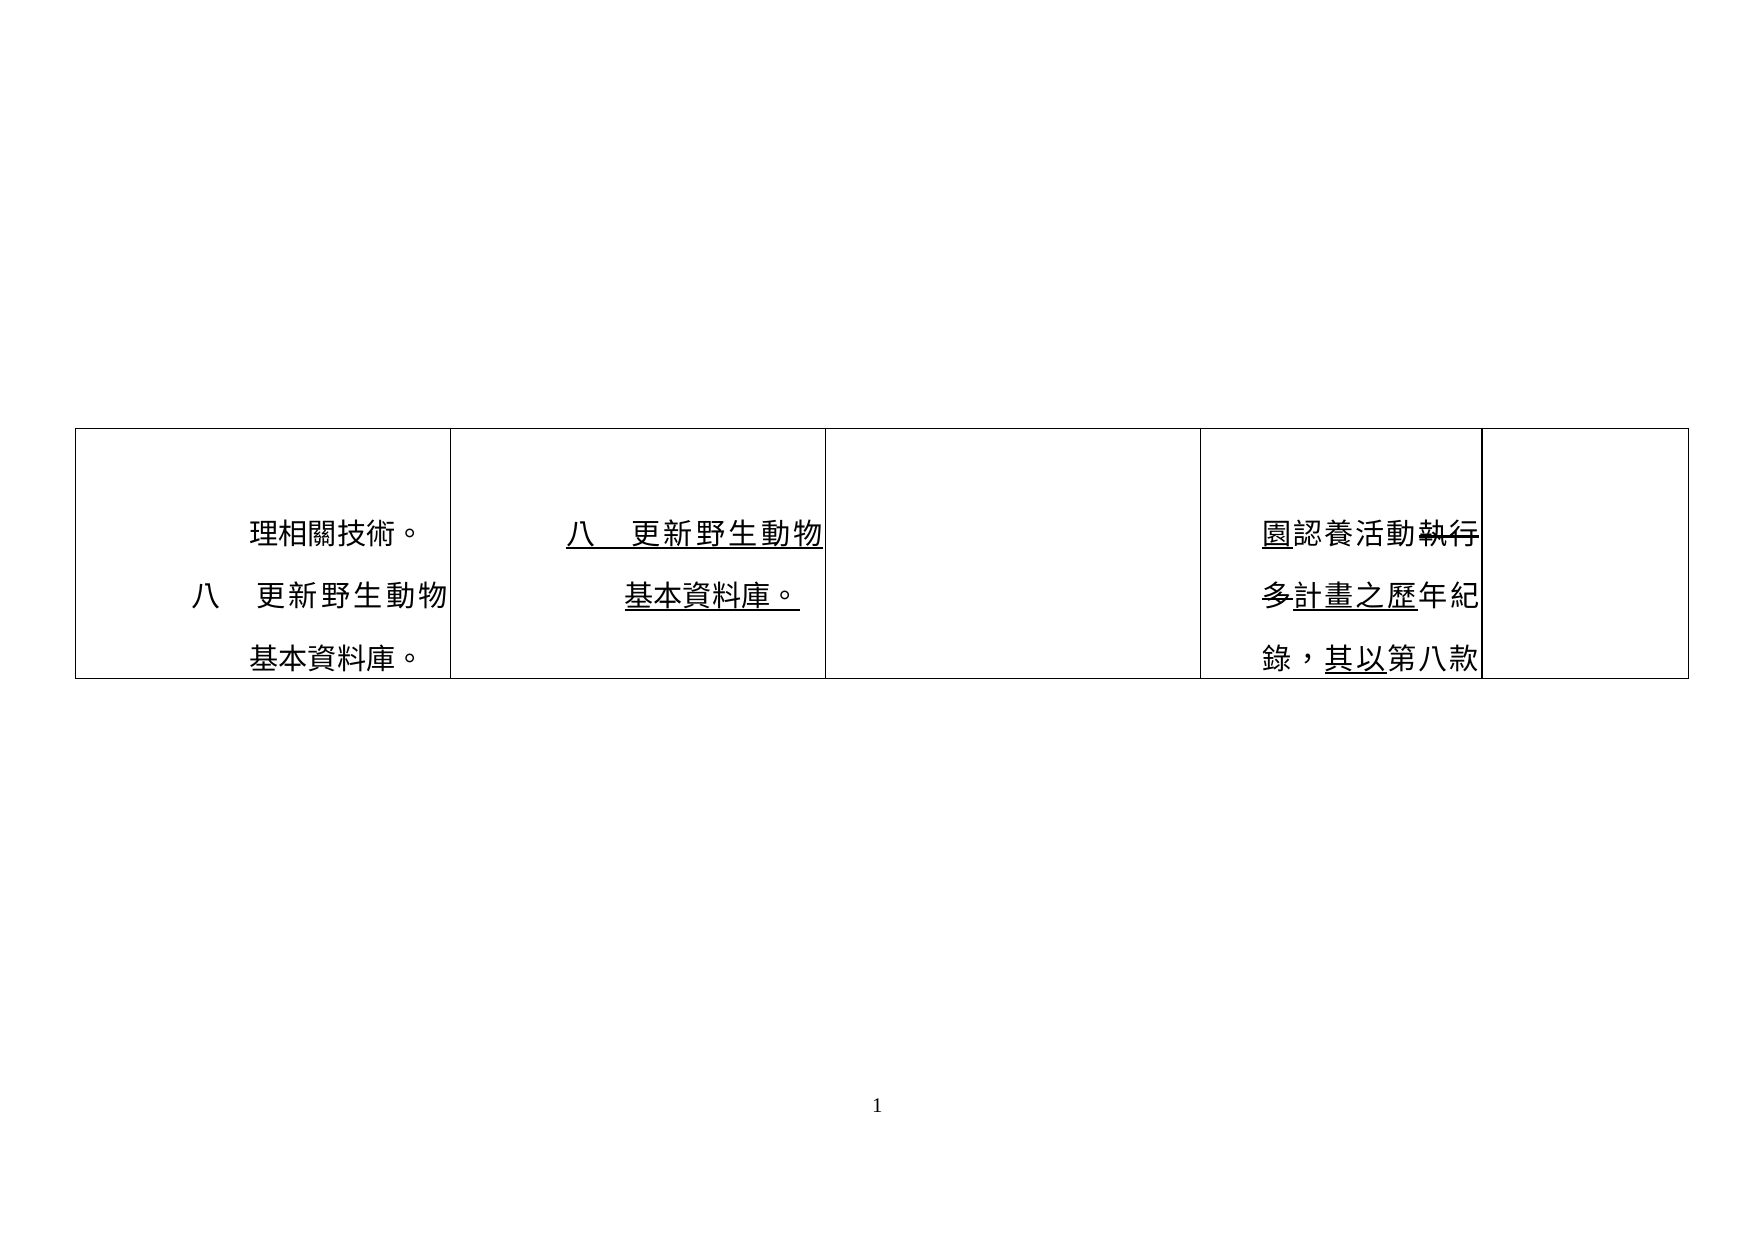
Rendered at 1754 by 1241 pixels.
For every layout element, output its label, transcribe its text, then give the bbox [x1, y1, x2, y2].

table_cell 園認養活動執行多計畫之歷年紀錄，其以第八款 [1201, 429, 1481, 677]
table_cell 八 更新野生動物基本資料庫。 [451, 429, 825, 677]
table_cell [1483, 429, 1688, 677]
table_cell [826, 429, 1200, 677]
table_cell 理相關技術。 八 更新野生動物基本資料庫。 [76, 429, 450, 677]
